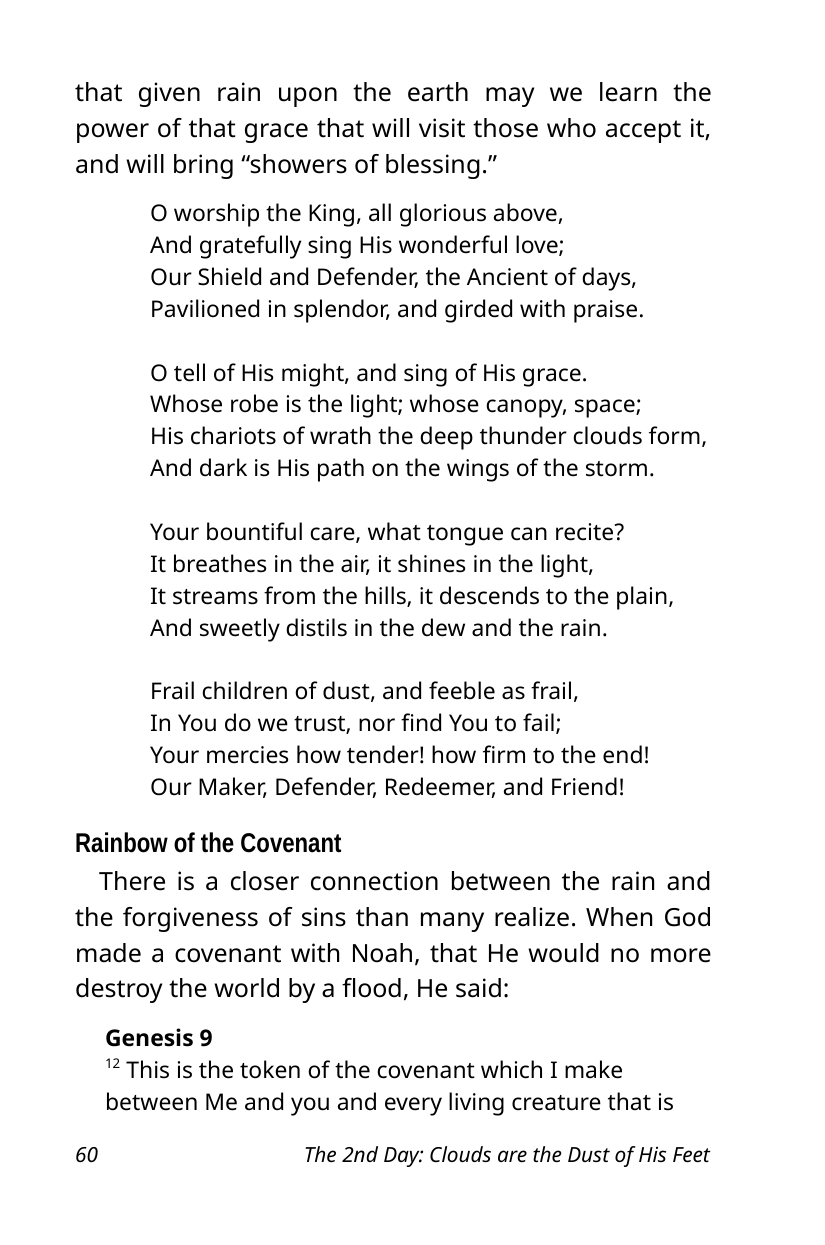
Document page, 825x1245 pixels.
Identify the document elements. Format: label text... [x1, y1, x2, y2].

text And gratefully sing His wonderful love; [150, 229, 712, 260]
text O tell of His might, and sing of His grace. [150, 357, 712, 388]
text Your bountiful care, what tongue can recite? [150, 516, 712, 547]
text Genesis 9 [105, 1022, 712, 1053]
text O worship the King, all glorious above, [150, 197, 712, 228]
text 12 This is the token of the covenant which I make between Me and you and every living creature that is [105, 1054, 682, 1117]
text Pavilioned in splendor, and girded with praise. [150, 293, 712, 324]
text that given rain upon the earth may we learn the power of that grace that will visit those who accept it, and will bring “showers of blessing.” [75, 75, 712, 181]
text Whose robe is the light; whose canopy, space; [150, 388, 712, 420]
text And sweetly distils in the dew and the rain. [150, 612, 712, 643]
text It streams from the hills, it descends to the plain, [150, 580, 712, 611]
text In You do we trust, nor find You to fail; [150, 707, 712, 738]
text His chariots of wrath the deep thunder clouds form, [150, 420, 712, 452]
text It breathes in the air, it shines in the light, [150, 548, 712, 579]
text And dark is His path on the wings of the storm. [150, 452, 712, 483]
text Our Maker, Defender, Redeemer, and Friend! [150, 771, 712, 802]
text Your mercies how tender! how firm to the end! [150, 739, 712, 770]
text Frail children of dust, and feeble as frail, [150, 675, 712, 707]
subtitle Rainbow of the Covenant [75, 827, 712, 858]
text There is a closer connection between the rain and the forgiveness of sins than many realize. When God made a covenant with Noah, that He would no more destroy the world by a flood, He said: [75, 864, 712, 1005]
text Our Shield and Defender, the Ancient of days, [150, 261, 712, 292]
